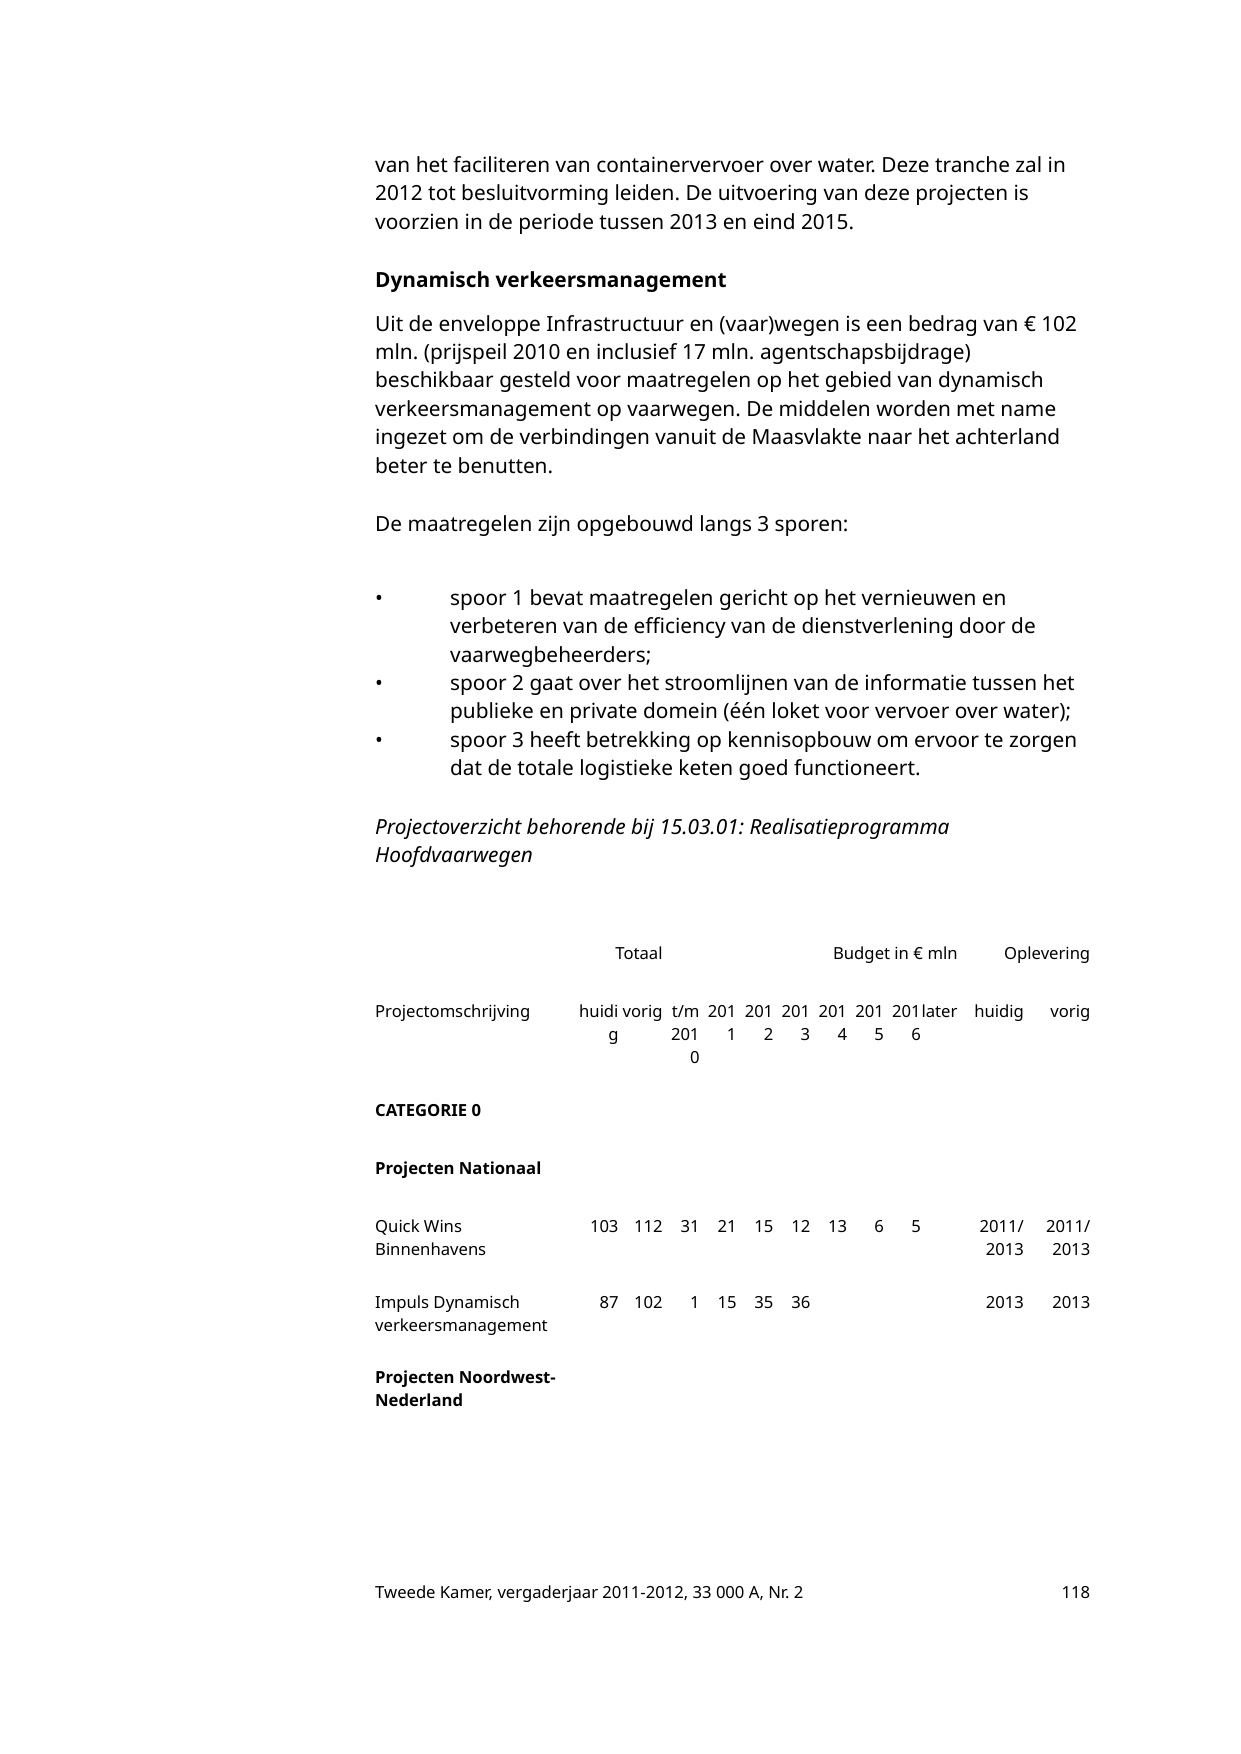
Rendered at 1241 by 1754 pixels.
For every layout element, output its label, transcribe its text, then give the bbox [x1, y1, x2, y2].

list spoor 3 heeft betrekking op kennisopbouw om ervoor te zorgen dat de totale logistieke keten goed functioneert. [375, 725, 1090, 782]
table_cell huidig [957, 1000, 1024, 1098]
table_cell [920, 1098, 957, 1157]
table_cell 2014 [810, 1000, 847, 1098]
table_cell huidig [574, 1000, 618, 1098]
table_cell 2016 [884, 1000, 920, 1098]
table_cell [618, 1157, 662, 1215]
table_cell later [920, 1000, 957, 1098]
table_cell [574, 1366, 618, 1441]
table_cell [663, 1098, 699, 1157]
table_cell [699, 1366, 736, 1441]
table_cell [957, 1098, 1024, 1157]
table_cell Projectomschrijving [375, 1000, 574, 1098]
table_cell 2011/ 2013 [957, 1215, 1024, 1291]
table_cell vorig [1024, 1000, 1090, 1098]
table_cell 35 [736, 1291, 773, 1366]
table_cell [920, 1291, 957, 1366]
table_cell [699, 1098, 736, 1157]
table_cell [699, 1157, 736, 1215]
text Dynamisch verkeersmanagement [375, 265, 1090, 294]
table_cell [884, 1157, 920, 1215]
table_cell 103 [574, 1215, 618, 1291]
table_cell Projecten Noordwest-Nederland [375, 1366, 574, 1441]
table_cell [884, 1366, 920, 1441]
list spoor 1 bevat maatregelen gericht op het vernieuwen en verbeteren van de efficiency van de dienstverlening door de vaarwegbeheerders; [375, 583, 1090, 668]
table_cell [920, 1366, 957, 1441]
table_cell [810, 1098, 847, 1157]
table_cell [574, 1157, 618, 1215]
table_cell 21 [699, 1215, 736, 1291]
table_cell 2015 [847, 1000, 884, 1098]
table_cell [847, 1157, 884, 1215]
table_cell 2012 [736, 1000, 773, 1098]
table_cell 2011 [699, 1000, 736, 1098]
text Projectoverzicht behorende bij 15.03.01: Realisatieprogramma Hoofdvaarwegen [375, 812, 1090, 869]
table_cell [773, 1366, 810, 1441]
table_cell 2013 [957, 1291, 1024, 1366]
table_cell 6 [847, 1215, 884, 1291]
table_cell [1024, 1098, 1090, 1157]
text van het faciliteren van containervervoer over water. Deze tranche zal in 2012 tot besluitvorming leiden. De uitvoering van deze projecten is voorzien in de periode tussen 2013 en eind 2015. [375, 150, 1090, 235]
table_cell [847, 1098, 884, 1157]
table_cell 1 [663, 1291, 699, 1366]
table_cell [663, 1157, 699, 1215]
table_cell [618, 1366, 662, 1441]
table_cell Impuls Dynamisch verkeersmanagement [375, 1291, 574, 1366]
table_cell [773, 1098, 810, 1157]
table_cell 36 [773, 1291, 810, 1366]
table_header Budget in € mln [663, 942, 957, 1000]
table_cell [810, 1157, 847, 1215]
table_cell 5 [884, 1215, 920, 1291]
table_cell 12 [773, 1215, 810, 1291]
table_cell t/m 2010 [663, 1000, 699, 1098]
table_cell [920, 1157, 957, 1215]
table_cell [736, 1157, 773, 1215]
table_cell 2013 [773, 1000, 810, 1098]
table_cell Quick Wins Binnenhavens [375, 1215, 574, 1291]
table_cell [884, 1291, 920, 1366]
table_cell 31 [663, 1215, 699, 1291]
table_cell [618, 1098, 662, 1157]
table_cell [847, 1366, 884, 1441]
table_cell [1024, 1157, 1090, 1215]
text Uit de enveloppe Infrastructuur en (vaar)wegen is een bedrag van € 102 mln. (prijspeil 2010 en inclusief 17 mln. agentschapsbijdrage) beschikbaar gesteld voor maatregelen op het gebied van dynamisch verkeersmanagement op vaarwegen. De middelen worden met name ingezet om de verbindingen vanuit de Maasvlakte naar het achterland beter te benutten. [375, 309, 1090, 479]
table_cell 13 [810, 1215, 847, 1291]
table_cell CATEGORIE 0 [375, 1098, 574, 1157]
table_cell [957, 1366, 1024, 1441]
text De maatregelen zijn opgebouwd langs 3 sporen: [375, 509, 1090, 538]
table_cell 15 [736, 1215, 773, 1291]
table_cell [810, 1366, 847, 1441]
table_cell [847, 1291, 884, 1366]
table_header Totaal [574, 942, 662, 1000]
table_cell 87 [574, 1291, 618, 1366]
table_cell [736, 1366, 773, 1441]
table_cell [1024, 1366, 1090, 1441]
table_cell [810, 1291, 847, 1366]
table_cell [663, 1366, 699, 1441]
table_cell 2013 [1024, 1291, 1090, 1366]
table_cell 112 [618, 1215, 662, 1291]
table_cell 102 [618, 1291, 662, 1366]
table_header [375, 942, 574, 1000]
table_cell [773, 1157, 810, 1215]
table_cell [957, 1157, 1024, 1215]
table_cell vorig [618, 1000, 662, 1098]
list spoor 2 gaat over het stroomlijnen van de informatie tussen het publieke en private domein (één loket voor vervoer over water); [375, 668, 1090, 725]
table_cell [884, 1098, 920, 1157]
table_cell Projecten Nationaal [375, 1157, 574, 1215]
table_cell [920, 1215, 957, 1291]
table_cell [736, 1098, 773, 1157]
table_cell [574, 1098, 618, 1157]
table_header Oplevering [957, 942, 1090, 1000]
table_cell 15 [699, 1291, 736, 1366]
table_cell 2011/ 2013 [1024, 1215, 1090, 1291]
